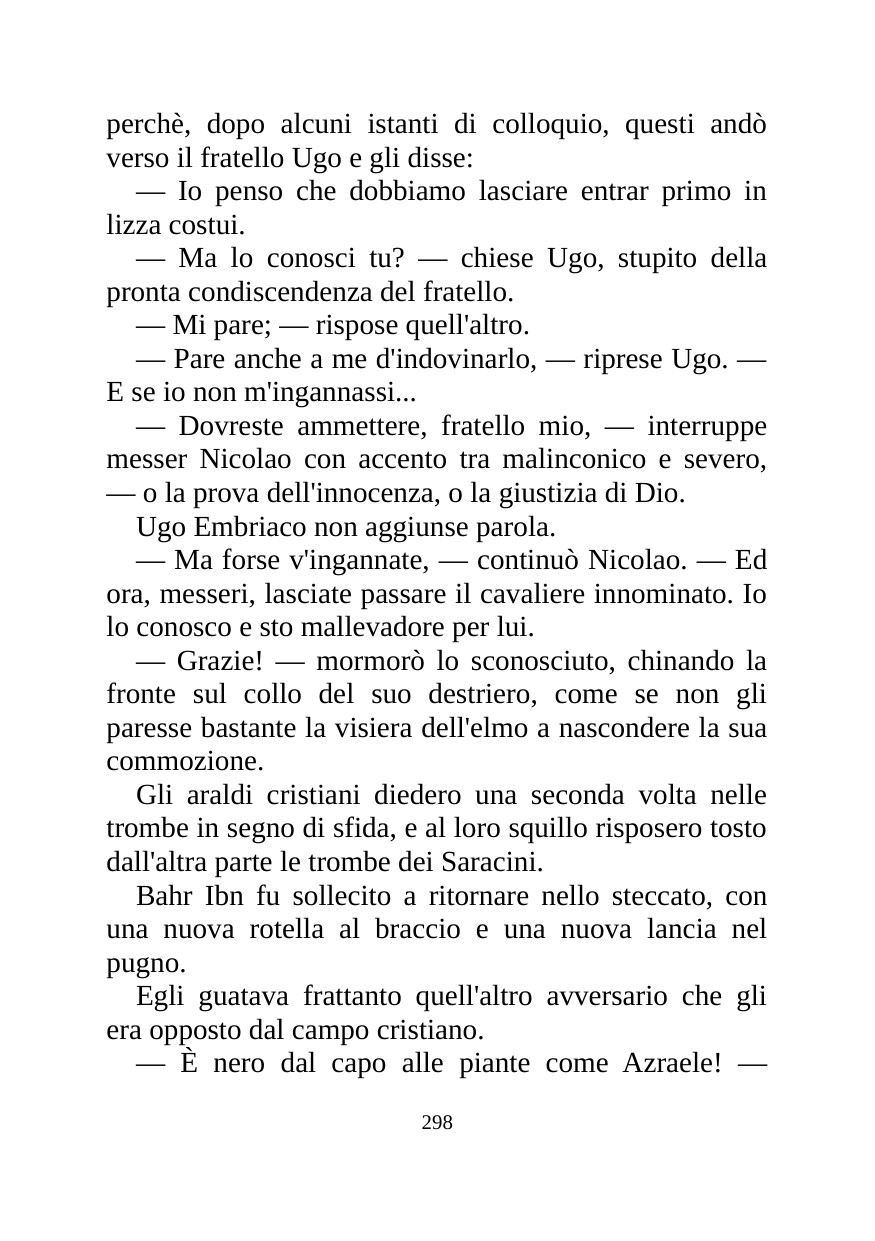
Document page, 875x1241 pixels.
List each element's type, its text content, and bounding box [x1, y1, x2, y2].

text — È nero dal capo alle piante come Azraele! — [106, 1045, 768, 1079]
text Gli araldi cristiani diedero una seconda volta nelle trombe in segno di sfida, e al loro squillo risposero tosto dall'altra parte le trombe dei Saracini. [106, 777, 768, 878]
text perchè, dopo alcuni istanti di colloquio, questi andò verso il fratello Ugo e gli disse: [106, 106, 768, 173]
text Egli guatava frattanto quell'altro avversario che gli era opposto dal campo cristiano. [106, 978, 768, 1045]
text — Ma lo conosci tu? — chiese Ugo, stupito della pronta condiscendenza del fratello. [106, 240, 768, 307]
text Ugo Embriaco non aggiunse parola. [106, 509, 768, 542]
text — Ma forse v'ingannate, — continuò Nicolao. — Ed ora, messeri, lasciate passare il cavaliere innominato. Io lo conosco e sto mallevadore per lui. [106, 542, 768, 643]
text — Io penso che dobbiamo lasciare entrar primo in lizza costui. [106, 173, 768, 240]
text — Pare anche a me d'indovinarlo, — riprese Ugo. — E se io non m'ingannassi... [106, 341, 768, 408]
text — Dovreste ammettere, fratello mio, — interruppe messer Nicolao con accento tra malinconico e severo, — o la prova dell'innocenza, o la giustizia di Dio. [106, 408, 768, 509]
text — Grazie! — mormorò lo sconosciuto, chinando la fronte sul collo del suo destriero, come se non gli paresse bastante la visiera dell'elmo a nascondere la sua commozione. [106, 643, 768, 777]
text Bahr Ibn fu sollecito a ritornare nello steccato, con una nuova rotella al braccio e una nuova lancia nel pugno. [106, 878, 768, 978]
text — Mi pare; — rispose quell'altro. [106, 307, 768, 341]
